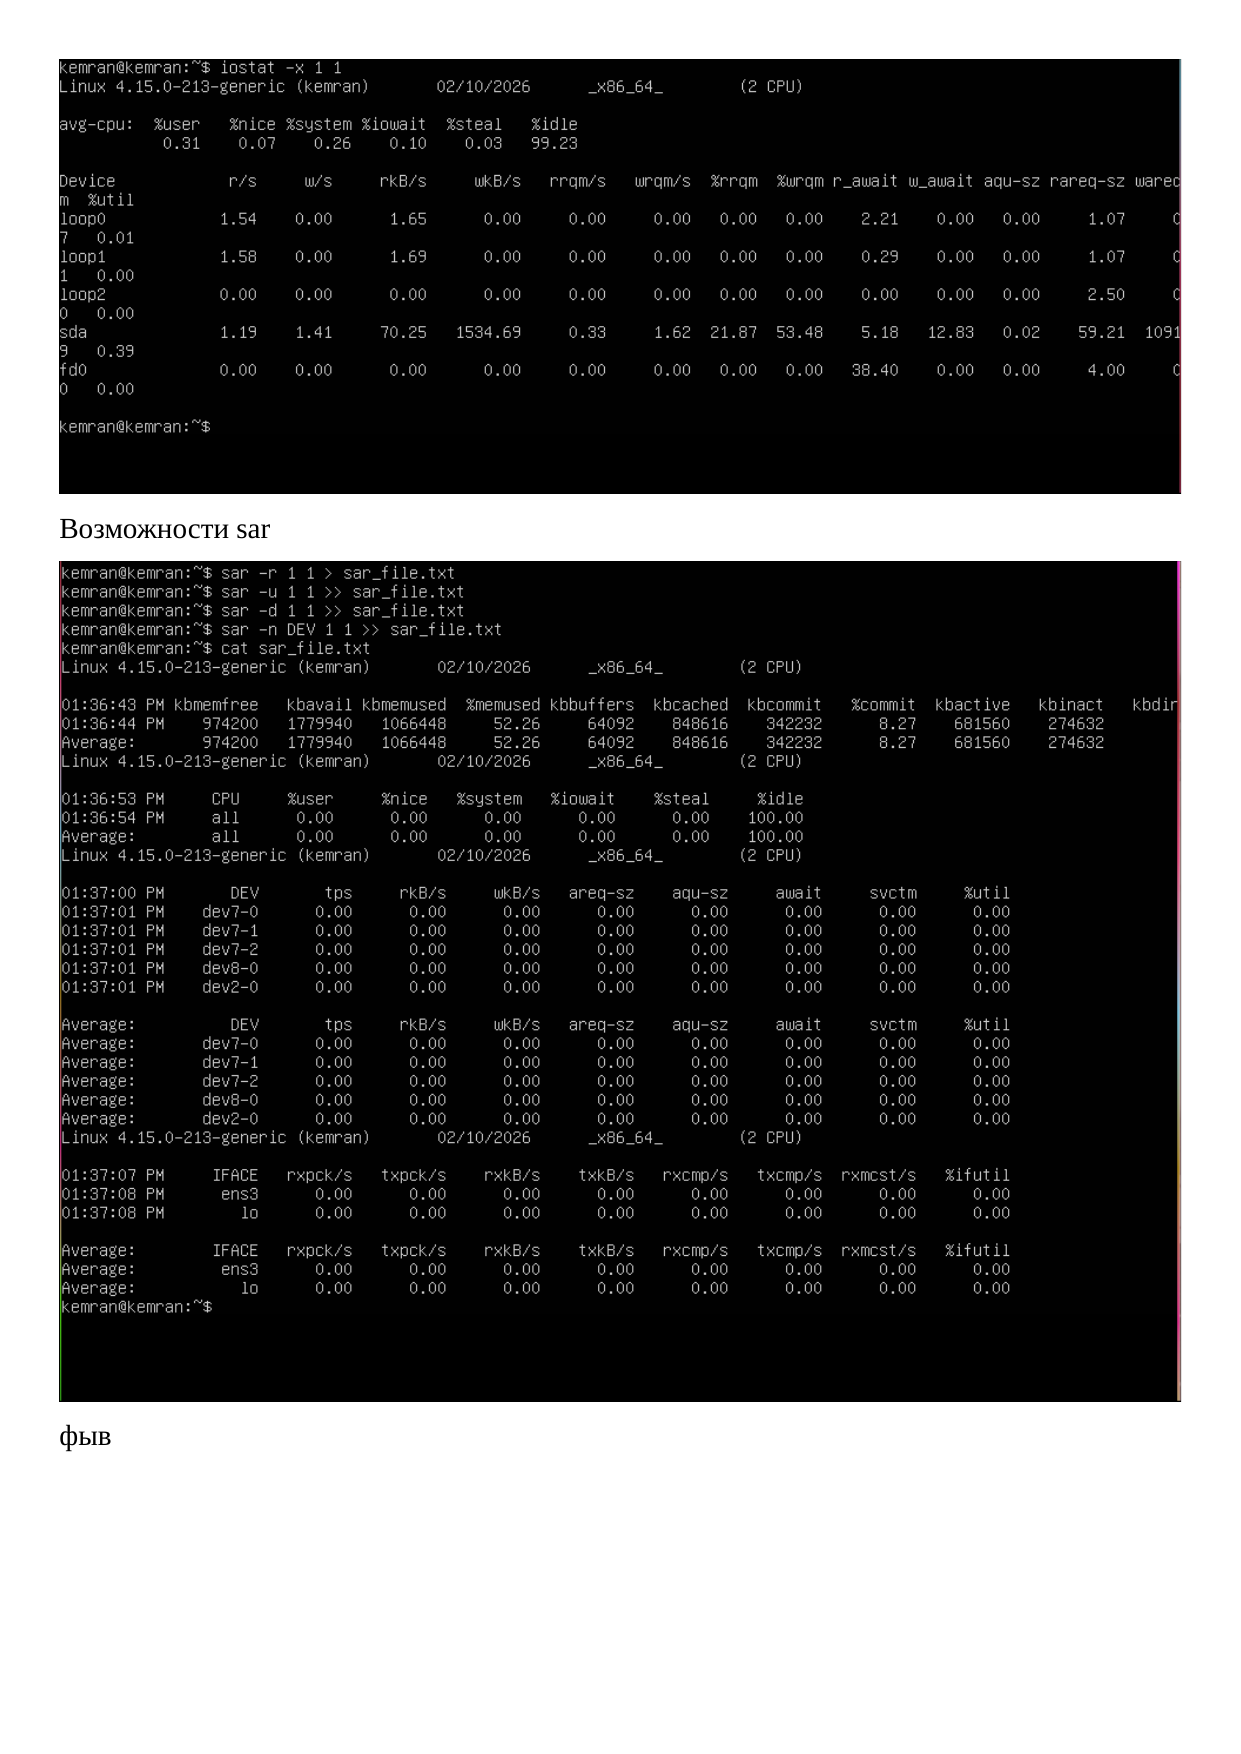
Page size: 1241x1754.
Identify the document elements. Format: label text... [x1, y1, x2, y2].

text фыв [59, 1402, 1181, 1452]
picture [59, 59, 1182, 494]
text Возможности sar [59, 494, 1181, 544]
picture [59, 561, 1182, 1402]
